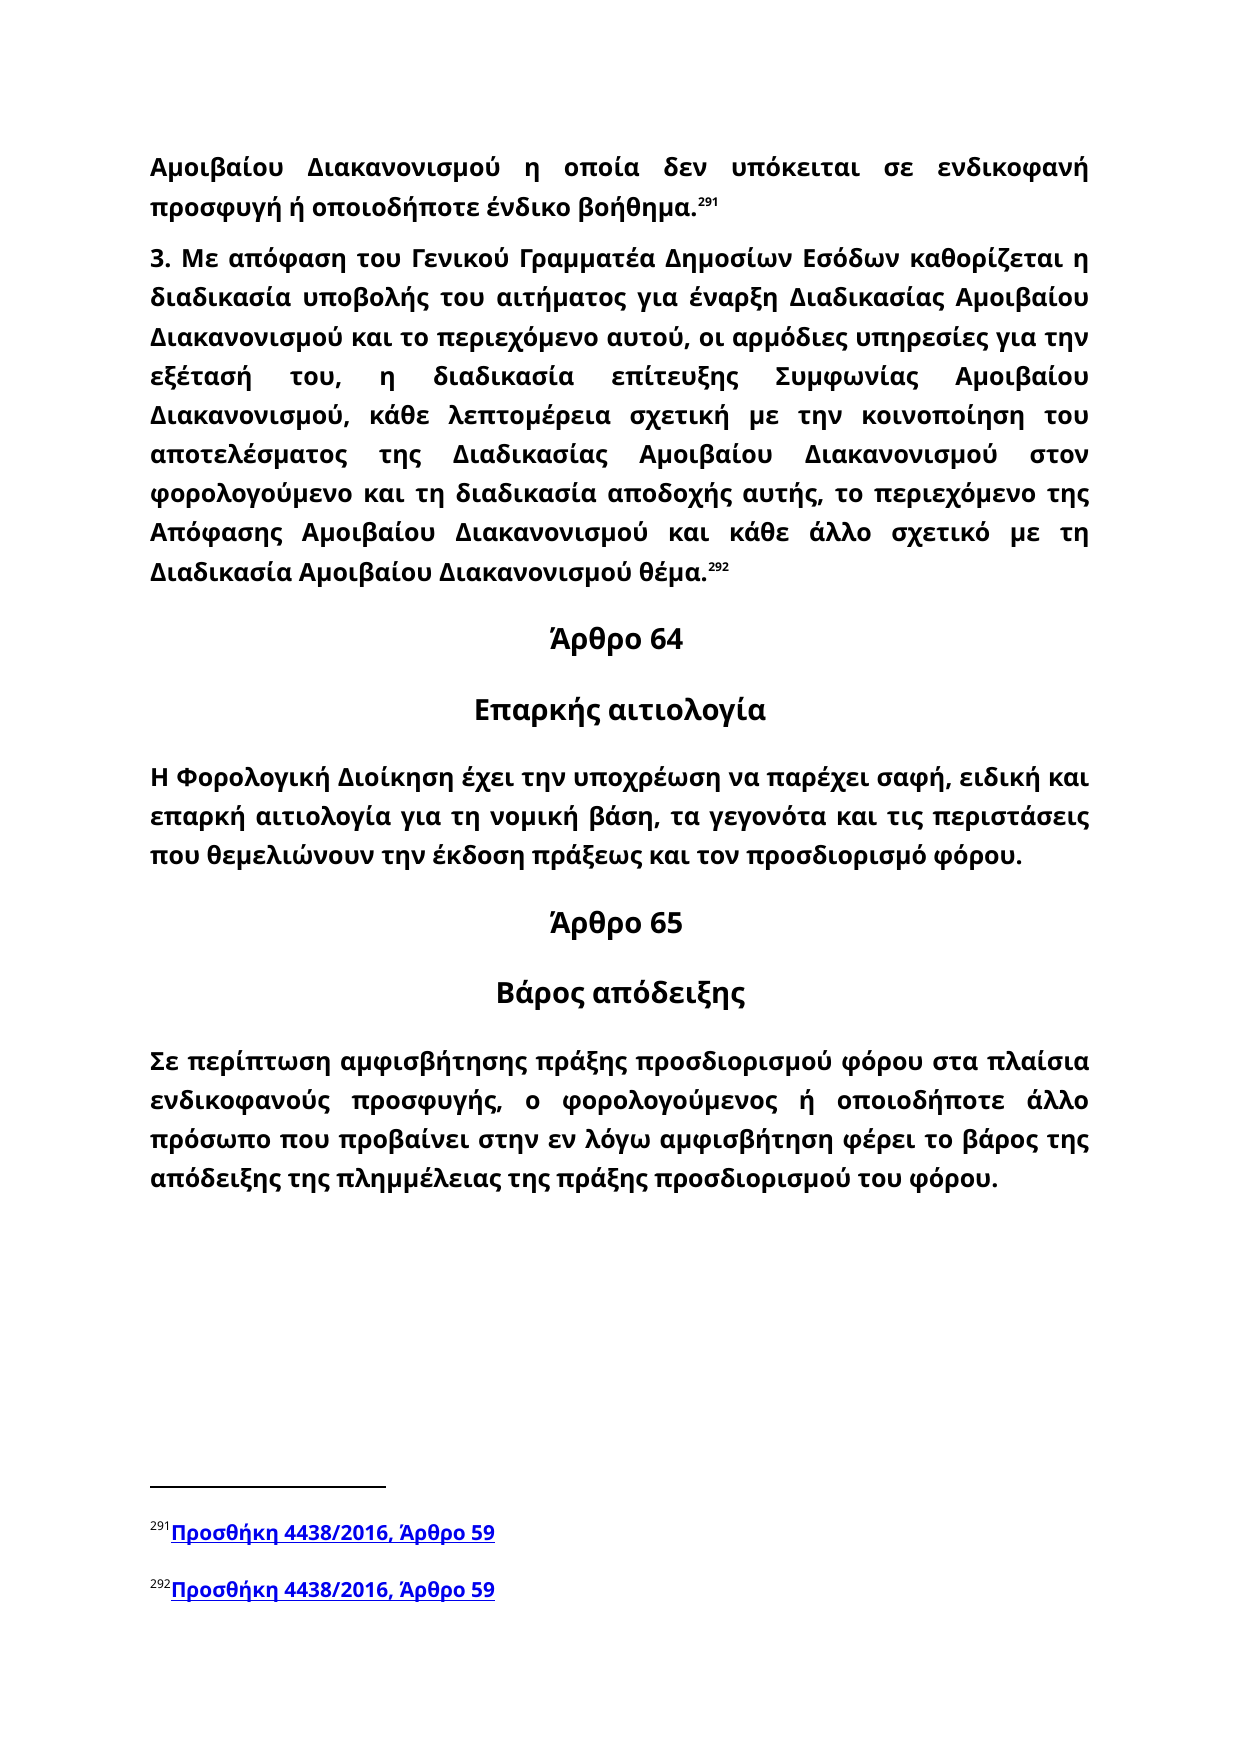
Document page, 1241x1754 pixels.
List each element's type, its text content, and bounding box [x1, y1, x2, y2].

subtitle Βάρος απόδειξης [150, 973, 1090, 1012]
text 3. Με απόφαση του Γενικού Γραμματέα Δημοσίων Εσόδων καθορίζεται η διαδικασία υποβολής του αιτήματος για έναρξη Διαδικασίας Αμοιβαίου Διακανονισμού και το περιεχόμενο αυτού, οι αρμόδιες υπηρεσίες για την εξέτασή του, η διαδικασία επίτευξης Συμφωνίας Αμοιβαίου Διακανονισμού, κάθε λεπτομέρεια σχετική με την κοινοποίηση του αποτελέσματος της Διαδικασίας Αμοιβαίου Διακανονισμού στον φορολογούμενο και τη διαδικασία αποδοχής αυτής, το περιεχόμενο της Απόφασης Αμοιβαίου Διακανονισμού και κάθε άλλο σχετικό με τη Διαδικασία Αμοιβαίου Διακανονισμού θέμα. [150, 241, 1090, 588]
text Προσθήκη 4438/2016, Άρθρο 59 [150, 1518, 1090, 1546]
text Προσθήκη 4438/2016, Άρθρο 59 [150, 1576, 1090, 1604]
text Αμοιβαίου Διακανονισμού η οποία δεν υπόκειται σε ενδικοφανή προσφυγή ή οποιοδήποτε ένδικο βοήθημα. [150, 150, 1090, 223]
text Σε περίπτωση αμφισβήτησης πράξης προσδιορισμού φόρου στα πλαίσια ενδικοφανούς προσφυγής, ο φορολογούμενος ή οποιοδήποτε άλλο πρόσωπο που προβαίνει στην εν λόγω αμφισβήτηση φέρει το βάρος της απόδειξης της πλημμέλειας της πράξης προσδιορισμού του φόρου. [150, 1043, 1090, 1195]
text Η Φορολογική Διοίκηση έχει την υποχρέωση να παρέχει σαφή, ειδική και επαρκή αιτιολογία για τη νομική βάση, τα γεγονότα και τις περιστάσεις που θεμελιώνουν την έκδοση πράξεως και τον προσδιορισμό φόρου. [150, 759, 1090, 872]
subtitle Άρθρο 64 [150, 618, 1090, 658]
subtitle Άρθρο 65 [150, 902, 1090, 942]
subtitle Επαρκής αιτιολογία [150, 689, 1090, 729]
